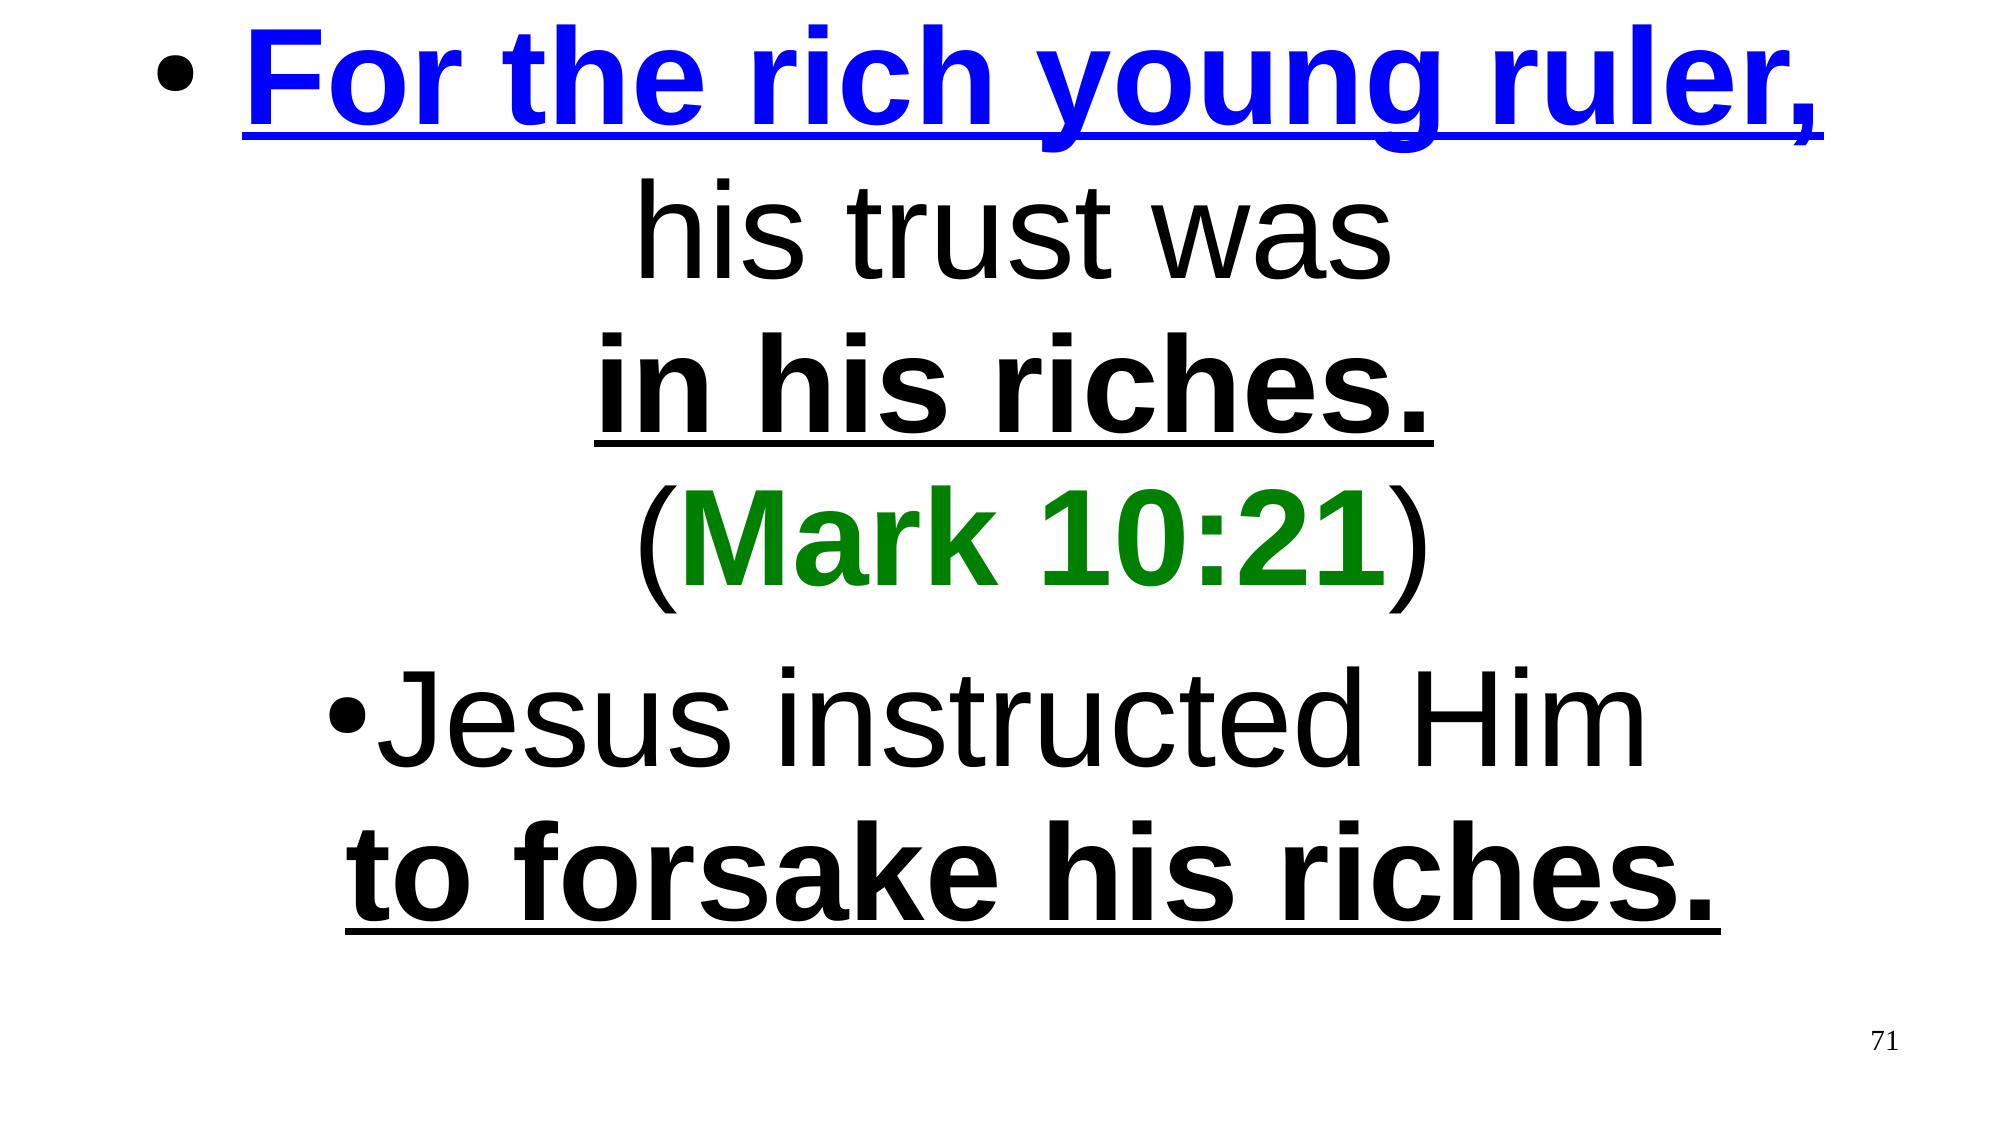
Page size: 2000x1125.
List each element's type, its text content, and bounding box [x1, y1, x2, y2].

list For the rich young ruler, his trust was in his riches. (Mark 10:21) Jesus instructed Him to forsake his riches. [0, 0, 1996, 1123]
